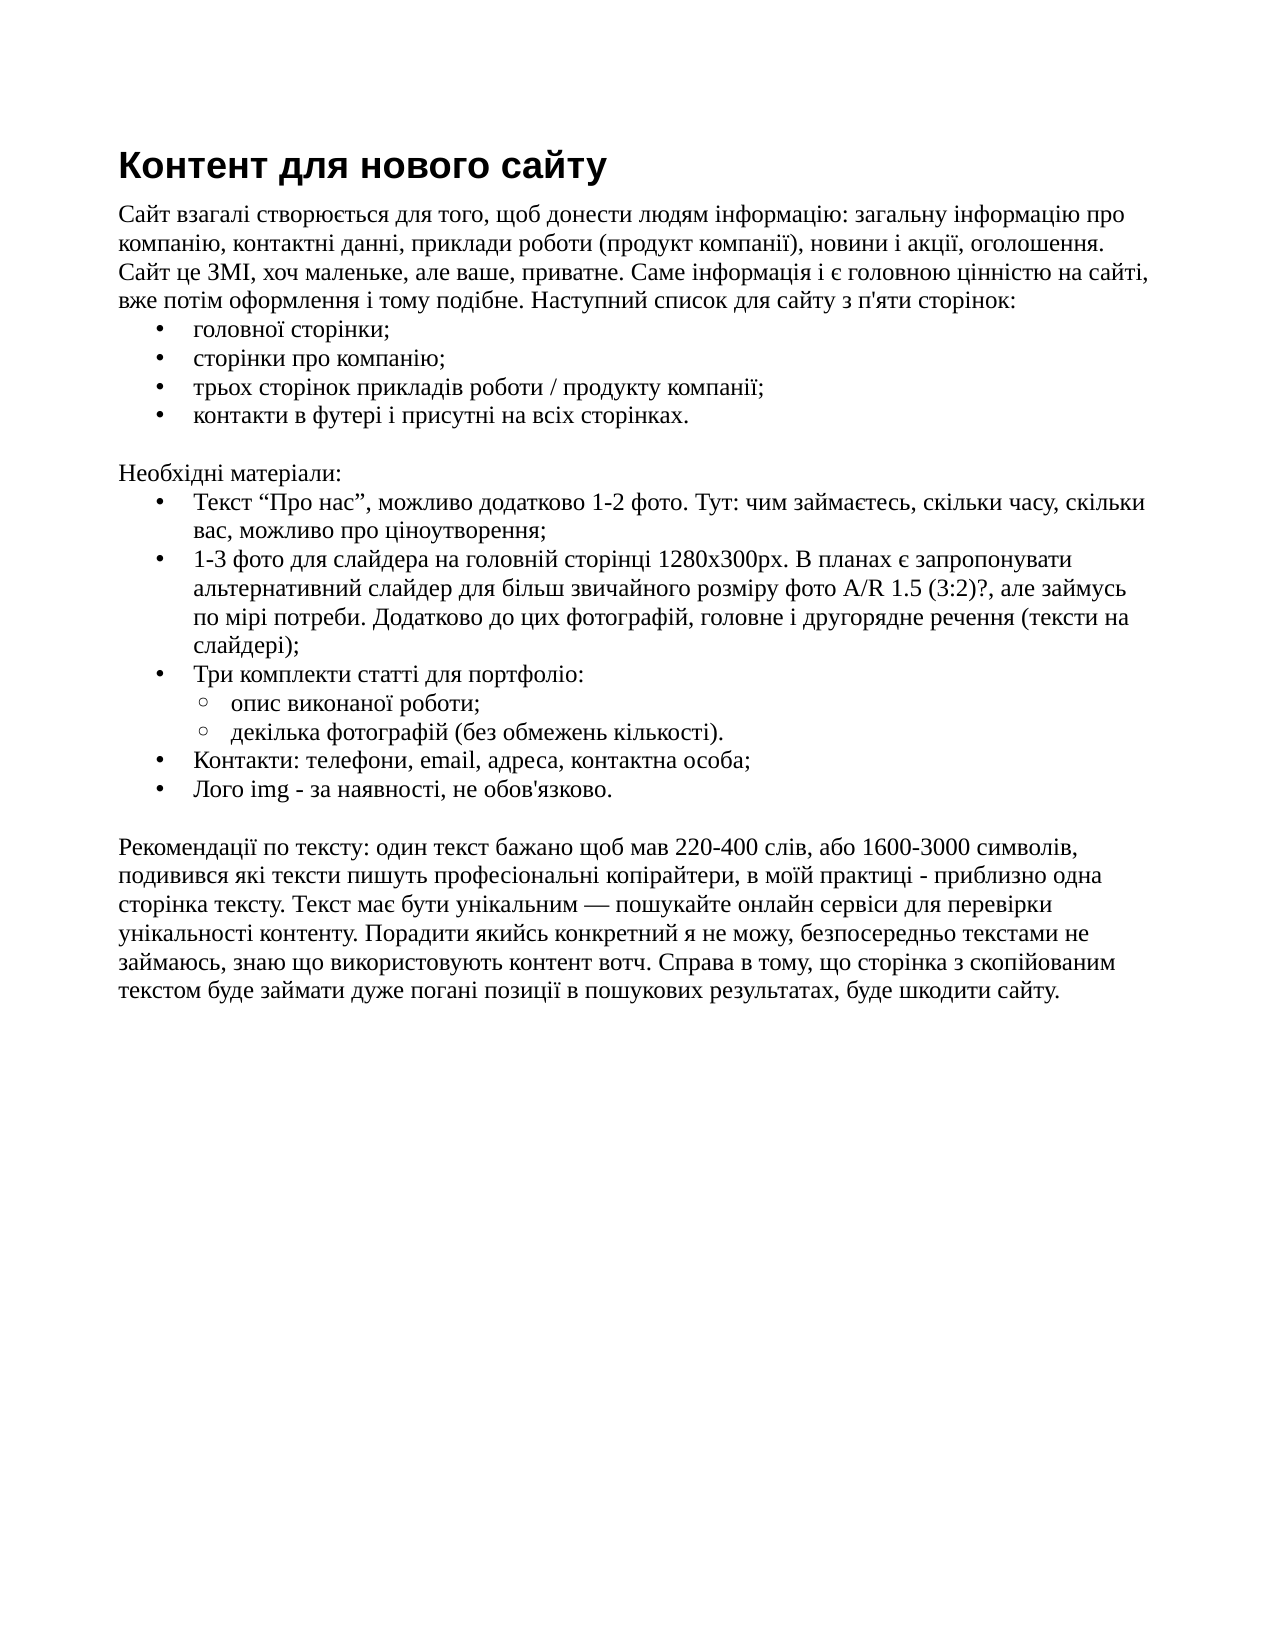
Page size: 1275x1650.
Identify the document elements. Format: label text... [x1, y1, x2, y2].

list 1-3 фото для слайдера на головній сторінці 1280x300px. В планах є запропонувати альтернативний слайдер для більш звичайного розміру фото A/R 1.5 (3:2)?, але займусь по мірі потреби. Додатково до цих фотографій, головне і другорядне речення (тексти на слайдері); [156, 544, 1157, 659]
list Контакти: телефони, email, адреса, контактна особа; [156, 746, 1157, 774]
list головної сторінки; [156, 314, 1157, 343]
text Рекомендації по тексту: один текст бажано щоб мав 220-400 слів, або 1600-3000 символів, подивився які тексти пишуть професіональні копірайтери, в моїй практиці - приблизно одна сторінка тексту. Текст має бути унікальним — пошукайте онлайн сервіси для перевірки унікальності контенту. Порадити якийсь конкретний я не можу, безпосередньо текстами не займаюсь, знаю що використовують контент вотч. Справа в тому, що сторінка з скопійованим текстом буде займати дуже погані позиції в пошукових результатах, буде шкодити сайту. [118, 832, 1157, 1004]
text Необхідні матеріали: [118, 458, 1157, 487]
list трьох сторінок прикладів роботи / продукту компанії; [156, 372, 1157, 401]
list опис виконаної роботи; [193, 688, 1157, 717]
list Три комплекти статті для портфоліо: [156, 659, 1157, 688]
list декілька фотографій (без обмежень кількості). [193, 717, 1157, 746]
list контакти в футері і присутні на всіх сторінках. [156, 401, 1157, 429]
list сторінки про компанію; [156, 343, 1157, 372]
list Текст “Про нас”, можливо додатково 1-2 фото. Тут: чим займаєтесь, скільки часу, скільки вас, можливо про ціноутворення; [156, 487, 1157, 544]
text Сайт взагалі створюється для того, щоб донести людям інформацію: загальну інформацію про компанію, контактні данні, приклади роботи (продукт компанії), новини і акції, оголошення. Сайт це ЗМІ, хоч маленьке, але ваше, приватне. Саме інформація і є головною цінністю на сайті, вже потім оформлення і тому подібне. Наступний список для сайту з п'яти сторінок: [118, 199, 1157, 314]
subtitle Контент для нового сайту [118, 143, 1157, 187]
list Лого img - за наявності, не обов'язково. [156, 774, 1157, 803]
